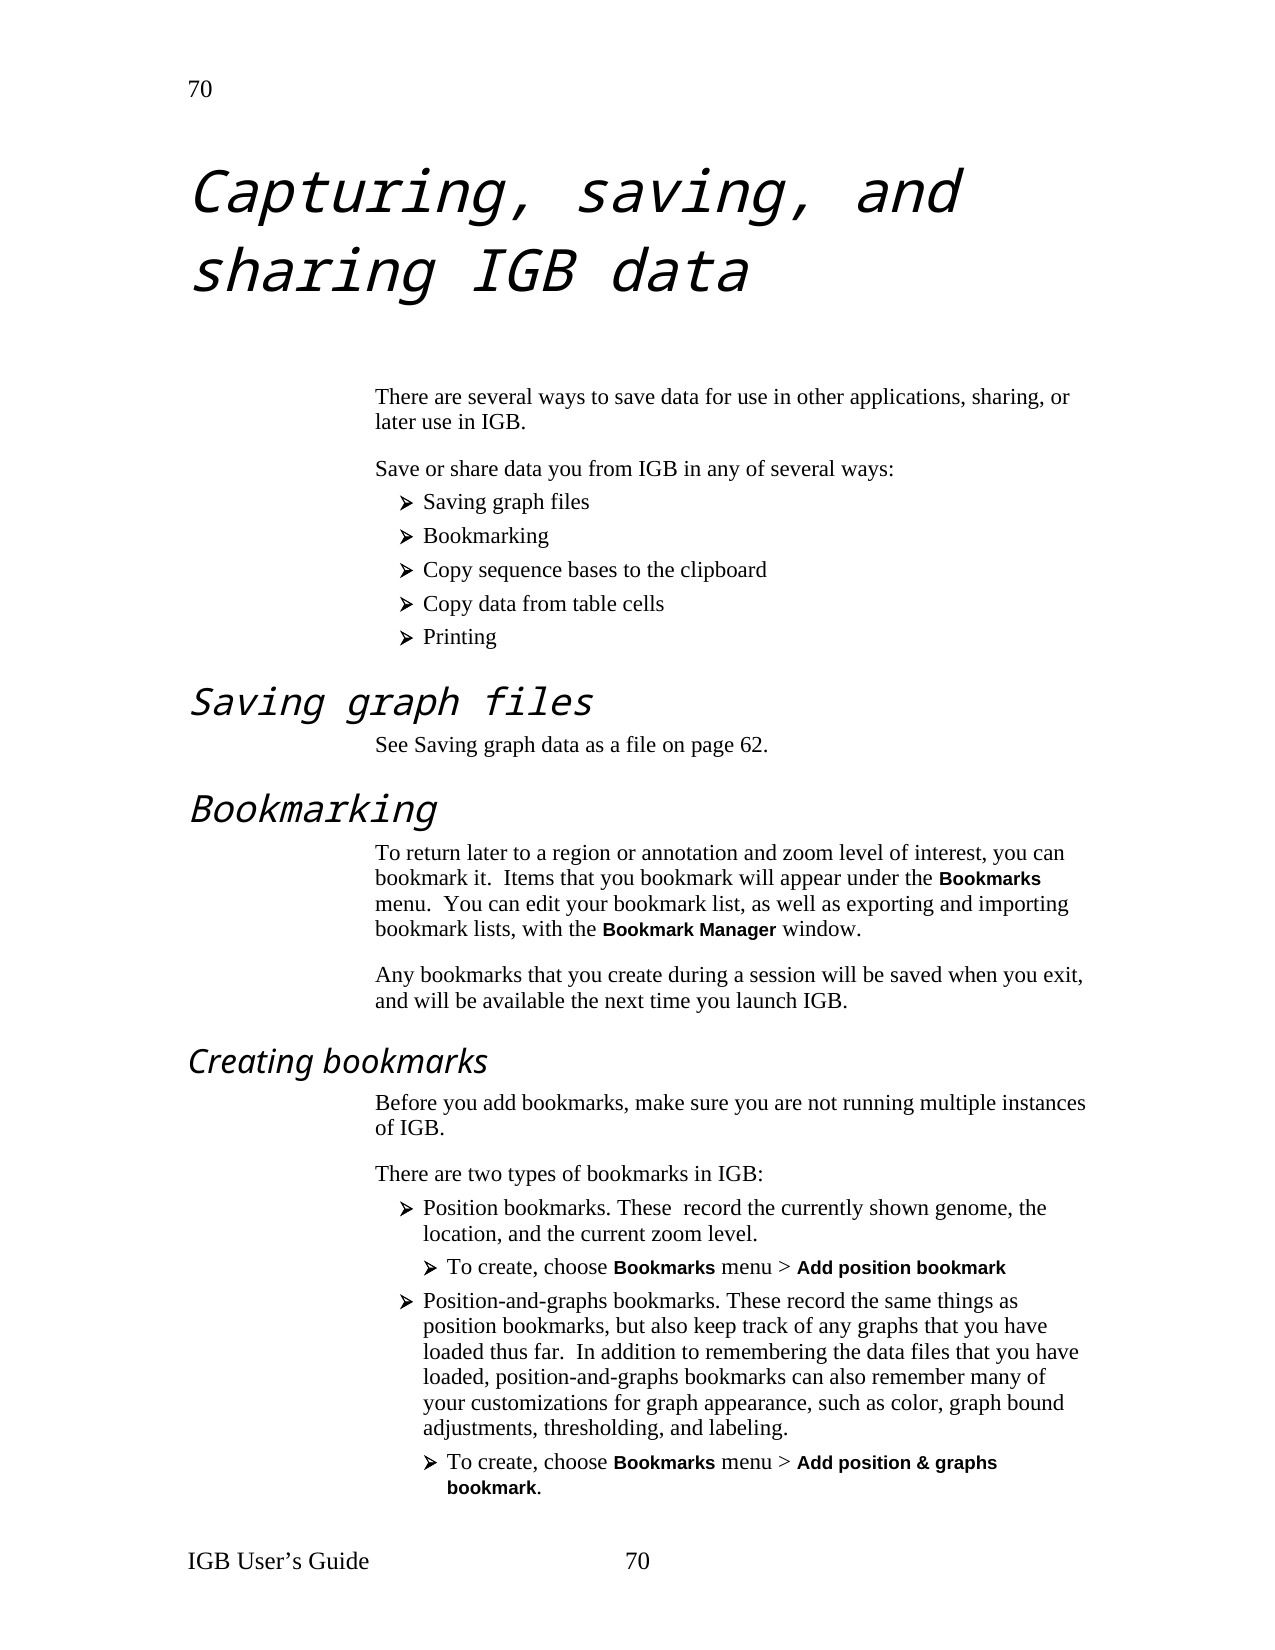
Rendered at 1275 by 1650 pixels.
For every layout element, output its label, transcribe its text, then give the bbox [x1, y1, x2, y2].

list Printing [399, 624, 1087, 650]
list Saving graph files [399, 489, 1087, 515]
list Bookmarking [399, 523, 1087, 548]
text See Saving graph data as a file on page 61. [375, 732, 1087, 757]
list To create, choose Bookmarks menu > Add position & graphs bookmark. [423, 1449, 1087, 1500]
list Copy data from table cells [399, 591, 1087, 616]
list Position bookmarks. These record the currently shown genome, the location, and the current zoom level. [399, 1195, 1087, 1246]
list Copy sequence bases to the clipboard [399, 557, 1087, 582]
subtitle Creating bookmarks [187, 1038, 1087, 1083]
text Before you add bookmarks, make sure you are not running multiple instances of IGB. [375, 1090, 1087, 1141]
text There are two types of bookmarks in IGB: [375, 1161, 1087, 1187]
list Position-and-graphs bookmarks. These record the same things as position bookmarks, but also keep track of any graphs that you have loaded thus far. In addition to remembering the data files that you have loaded, position-and-graphs bookmarks can also remember many of your customizations for graph appearance, such as color, graph bound adjustments, thresholding, and labeling. [399, 1288, 1087, 1441]
list To create, choose Bookmarks menu > Add position bookmark [423, 1254, 1087, 1280]
text To return later to a region or annotation and zoom level of interest, you can bookmark it. Items that you bookmark will appear under the Bookmarks menu. You can edit your bookmark list, as well as exporting and importing bookmark lists, with the Bookmark Manager window. [375, 840, 1087, 941]
text Any bookmarks that you create during a session will be saved when you exit, and will be available the next time you launch IGB. [375, 962, 1087, 1013]
text Save or share data you from IGB in any of several ways: [375, 456, 1087, 481]
text There are several ways to save data for use in other applications, sharing, or later use in IGB. [375, 384, 1087, 435]
subtitle Capturing, saving, and sharing IGB data [187, 150, 1087, 309]
subtitle Bookmarking [187, 782, 1087, 833]
subtitle Saving graph files [187, 675, 1087, 726]
